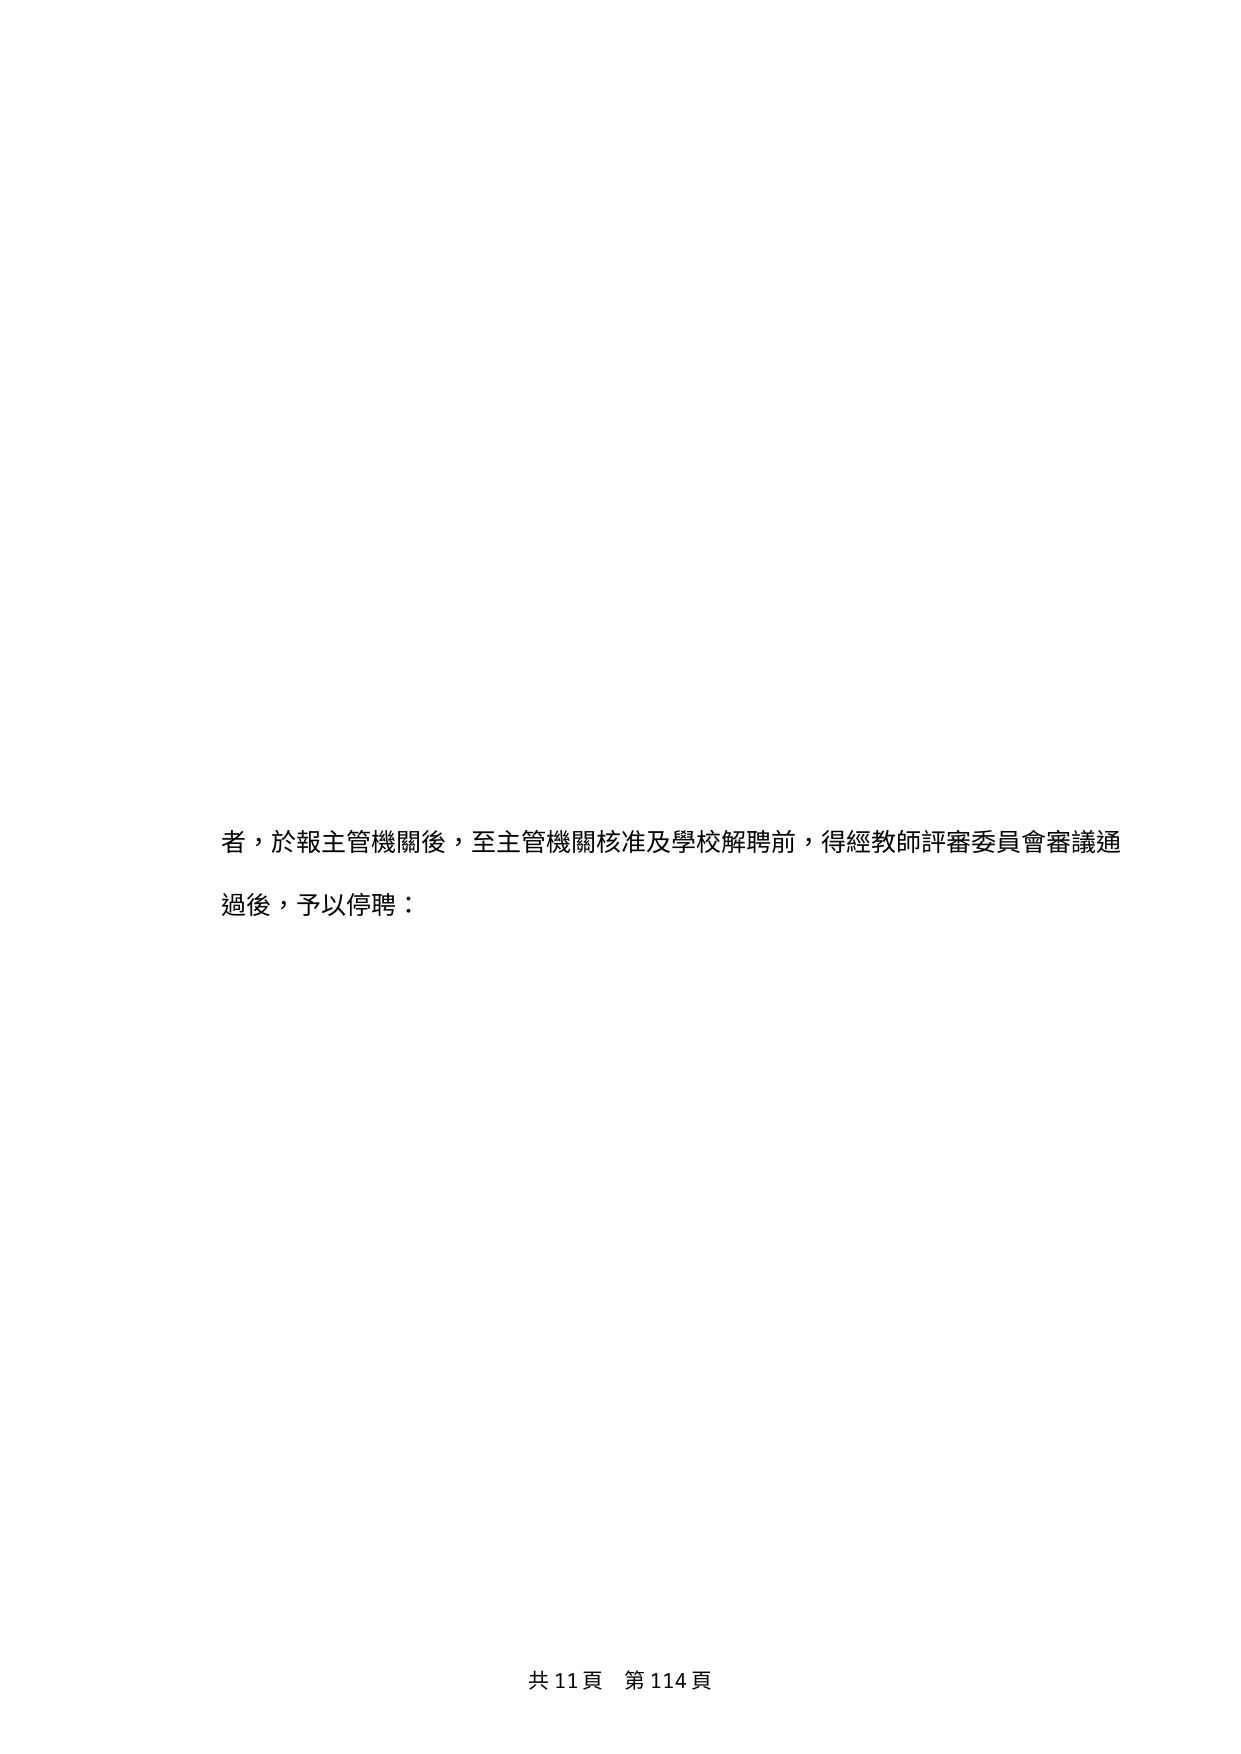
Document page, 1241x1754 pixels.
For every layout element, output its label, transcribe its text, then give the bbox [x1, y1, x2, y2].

text 者，於報主管機關後，至主管機關核准及學校解聘前，得經教師評審委員會審議通過後，予以停聘： [219, 799, 1122, 924]
